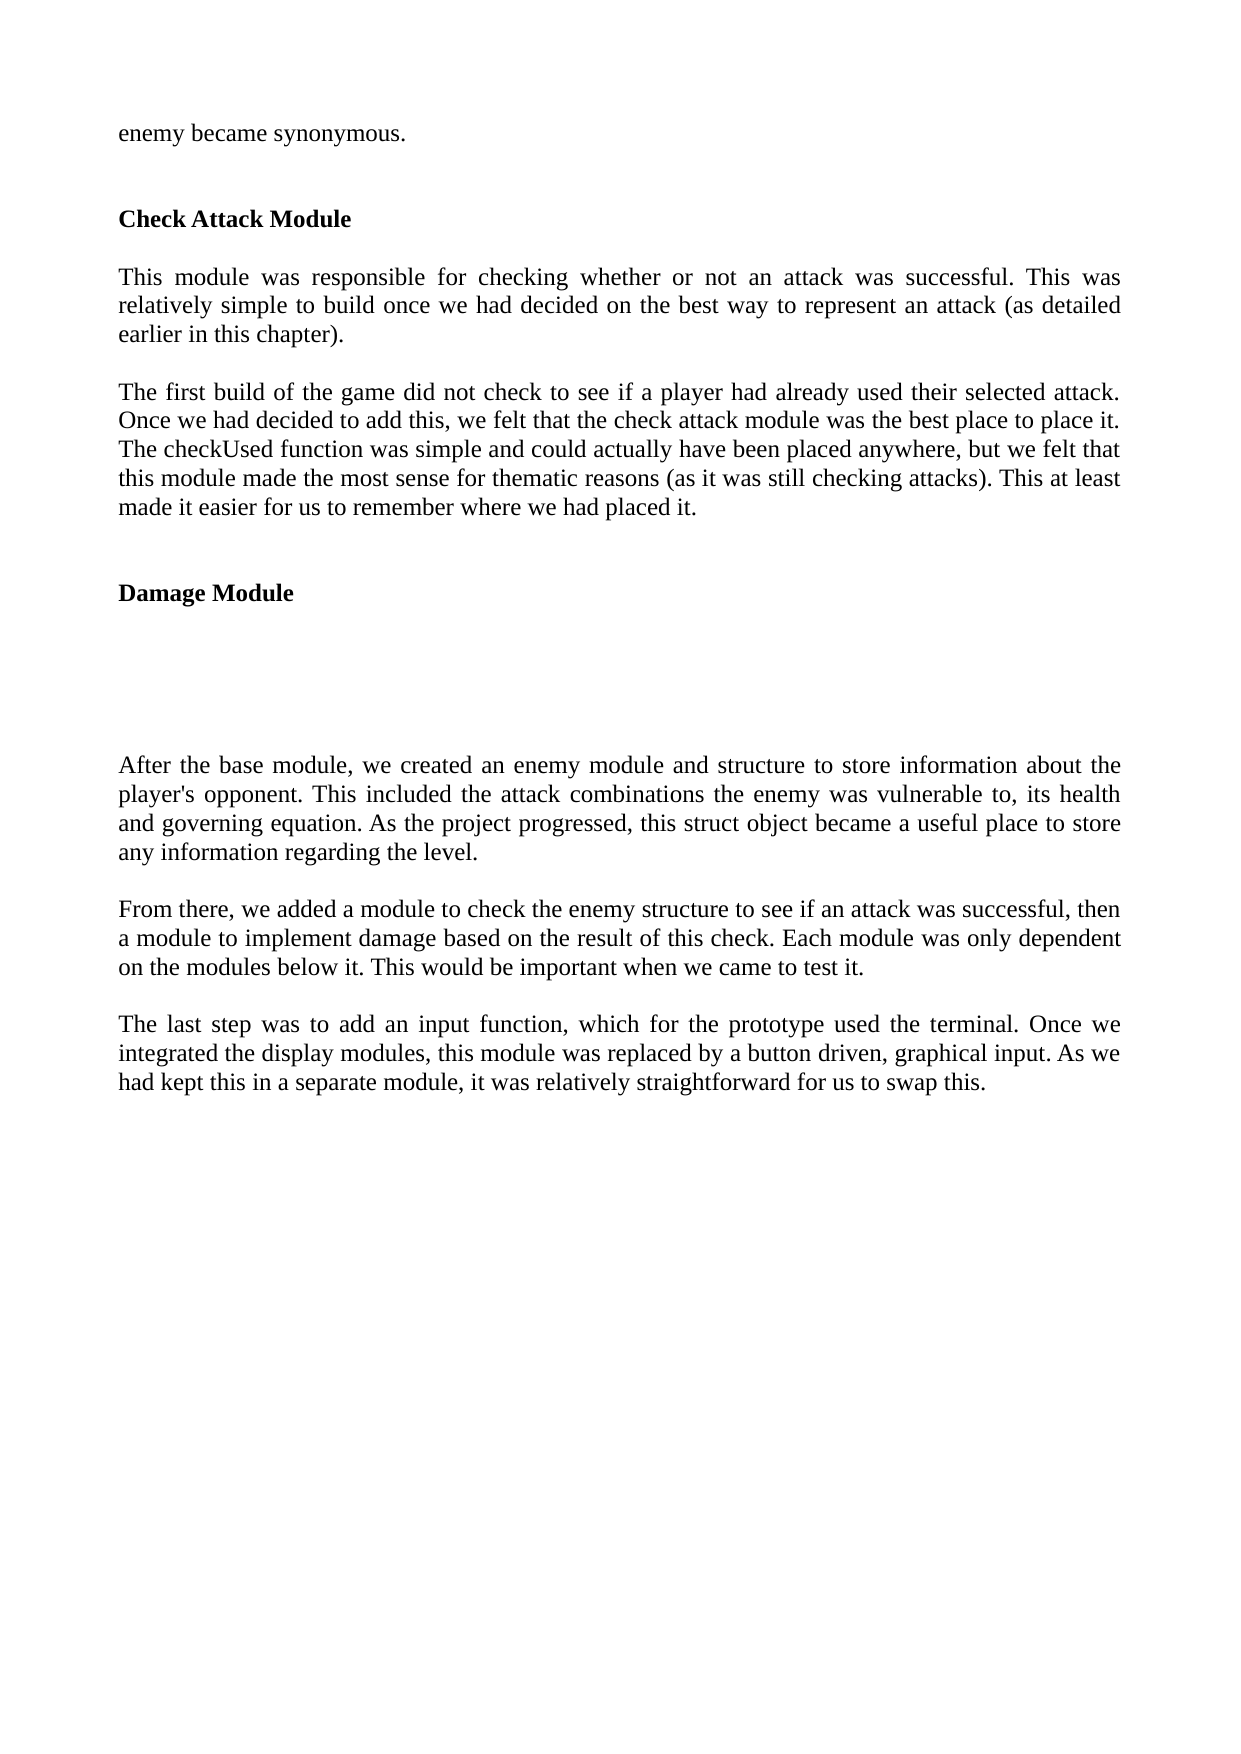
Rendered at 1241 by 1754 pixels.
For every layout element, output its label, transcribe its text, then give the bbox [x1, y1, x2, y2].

text Check Attack Module [118, 204, 1122, 233]
text The first build of the game did not check to see if a player had already used their selected attack. Once we had decided to add this, we felt that the check attack module was the best place to place it. The checkUsed function was simple and could actually have been placed anywhere, but we felt that this module made the most sense for thematic reasons (as it was still checking attacks). This at least made it easier for us to remember where we had placed it. [118, 377, 1122, 521]
text The last step was to add an input function, which for the prototype used the terminal. Once we integrated the display modules, this module was replaced by a button driven, graphical input. As we had kept this in a separate module, it was relatively straightforward for us to swap this. [118, 1009, 1122, 1096]
text Damage Module [118, 578, 1122, 607]
text enemy became synonymous. [118, 118, 1122, 147]
text After the base module, we created an enemy module and structure to store information about the player's opponent. This included the attack combinations the enemy was vulnerable to, its health and governing equation. As the project progressed, this struct object became a useful place to store any information regarding the level. [118, 751, 1122, 866]
text From there, we added a module to check the enemy structure to see if an attack was successful, then a module to implement damage based on the result of this check. Each module was only dependent on the modules below it. This would be important when we came to test it. [118, 894, 1122, 981]
text This module was responsible for checking whether or not an attack was successful. This was relatively simple to build once we had decided on the best way to represent an attack (as detailed earlier in this chapter). [118, 262, 1122, 348]
